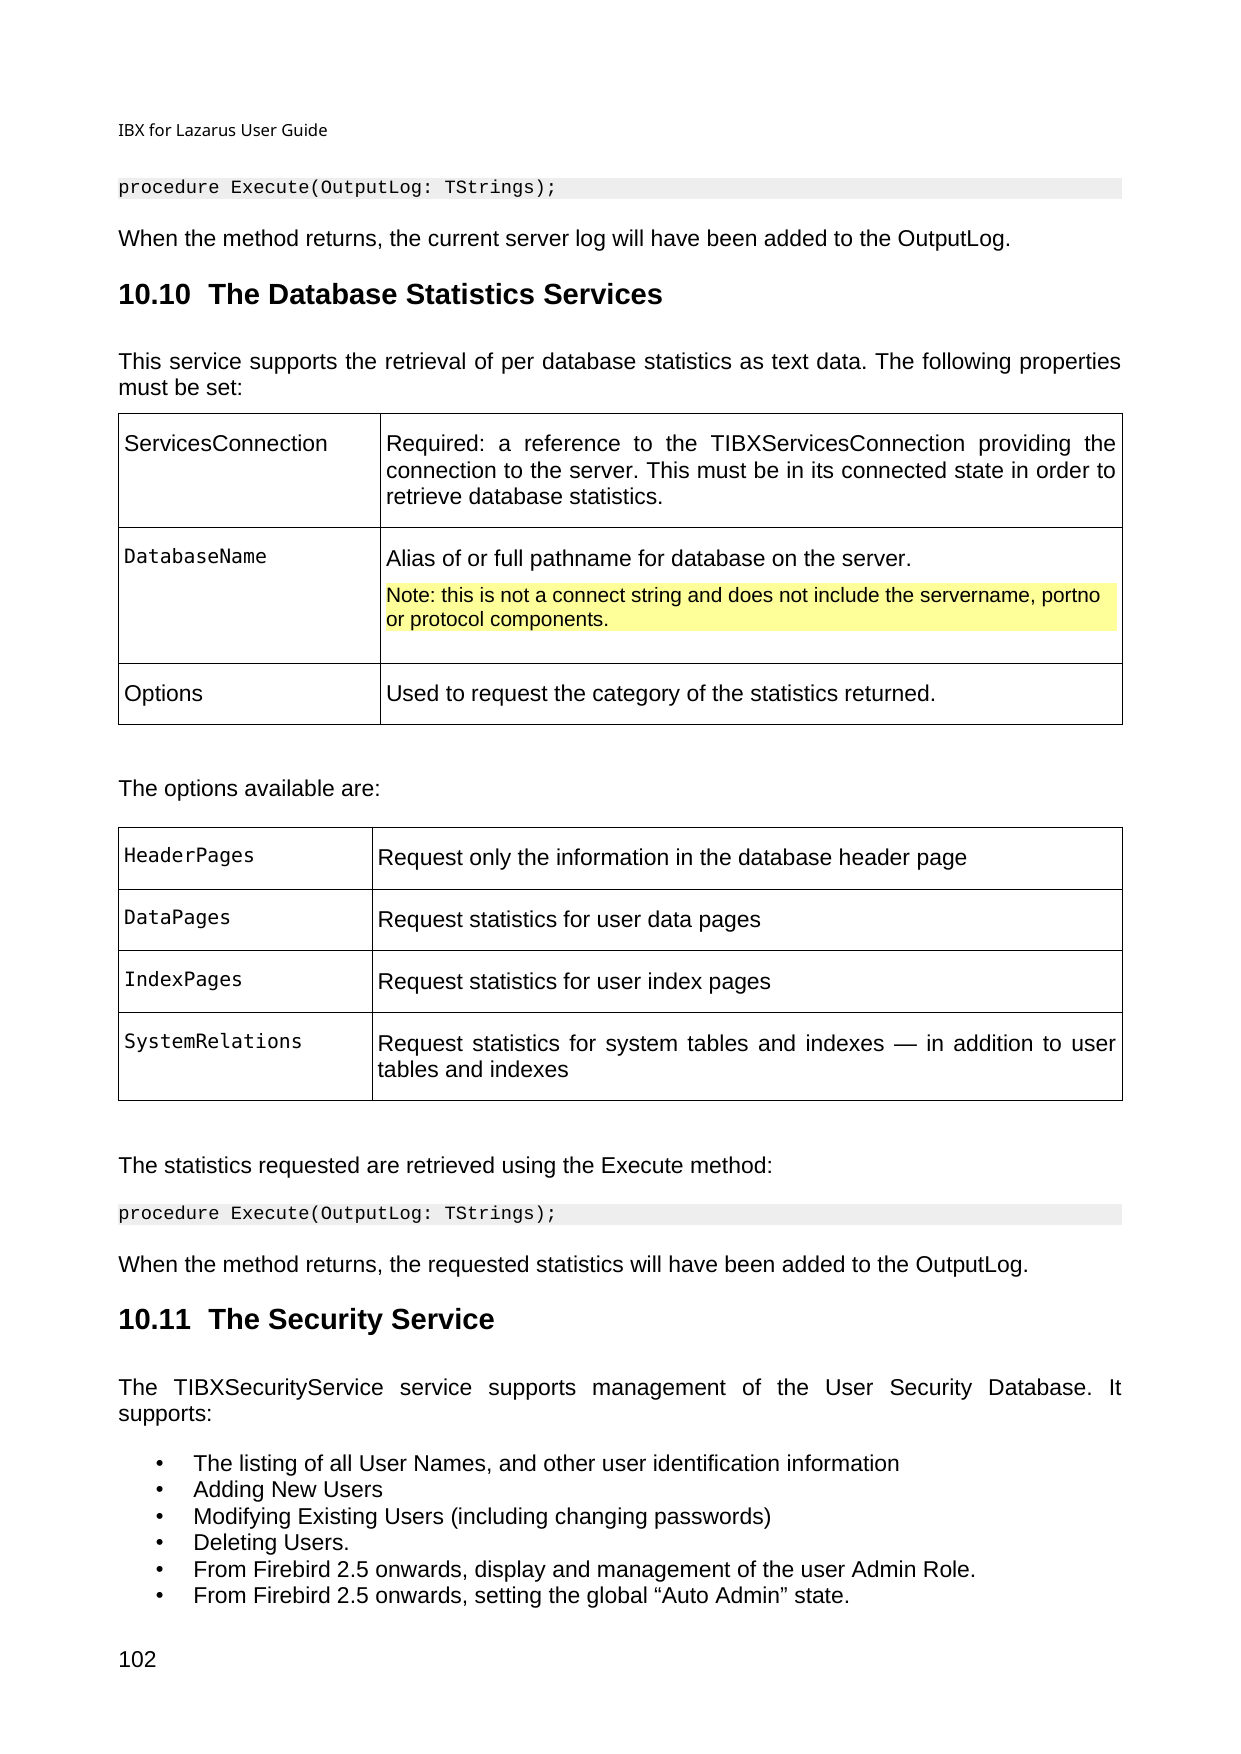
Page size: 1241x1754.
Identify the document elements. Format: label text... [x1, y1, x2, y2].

table_cell Request statistics for user index pages [373, 951, 1122, 1012]
table_cell DataPages [119, 890, 372, 950]
text The statistics requested are retrieved using the Execute method: [118, 1152, 1122, 1179]
table_header Request only the information in the database header page [373, 828, 1122, 888]
table_cell Request statistics for user data pages [373, 890, 1122, 950]
text The options available are: [118, 775, 1122, 801]
text This service supports the retrieval of per database statistics as text data. The following properties must be set: [118, 348, 1122, 401]
table_header Required: a reference to the TIBXServicesConnection providing the connection to the server. This must be in its connected state in order to retrieve database statistics. [381, 414, 1122, 527]
text procedure Execute(OutputLog: TStrings); [118, 1204, 1122, 1225]
text When the method returns, the requested statistics will have been added to the OutputLog. [118, 1251, 1122, 1277]
table_cell Request statistics for system tables and indexes — in addition to user tables and indexes [373, 1013, 1122, 1100]
text When the method returns, the current server log will have been added to the OutputLog. [118, 225, 1122, 251]
table_cell Used to request the category of the statistics returned. [381, 664, 1122, 724]
table_cell SystemRelations [119, 1013, 372, 1100]
list The listing of all User Names, and other user identification information [156, 1450, 1122, 1476]
list Adding New Users [156, 1476, 1122, 1503]
table_cell Options [119, 664, 380, 724]
text procedure Execute(OutputLog: TStrings); [118, 178, 1122, 199]
table_cell IndexPages [119, 951, 372, 1012]
table_header HeaderPages [119, 828, 372, 888]
list From Firebird 2.5 onwards, setting the global “Auto Admin” state. [156, 1582, 1122, 1608]
table_cell Alias of or full pathname for database on the server. Note: this is not a connect string and does not include the servername, portno or protocol components. [381, 528, 1122, 662]
list Deleting Users. [156, 1529, 1122, 1556]
subtitle The Database Statistics Services [118, 277, 1122, 310]
table_cell DatabaseName [119, 528, 380, 662]
subtitle The Security Service [118, 1302, 1122, 1336]
text The TIBXSecurityService service supports management of the User Security Database. It supports: [118, 1373, 1122, 1426]
list Modifying Existing Users (including changing passwords) [156, 1503, 1122, 1529]
list From Firebird 2.5 onwards, display and management of the user Admin Role. [156, 1556, 1122, 1582]
table_header ServicesConnection [119, 414, 380, 527]
